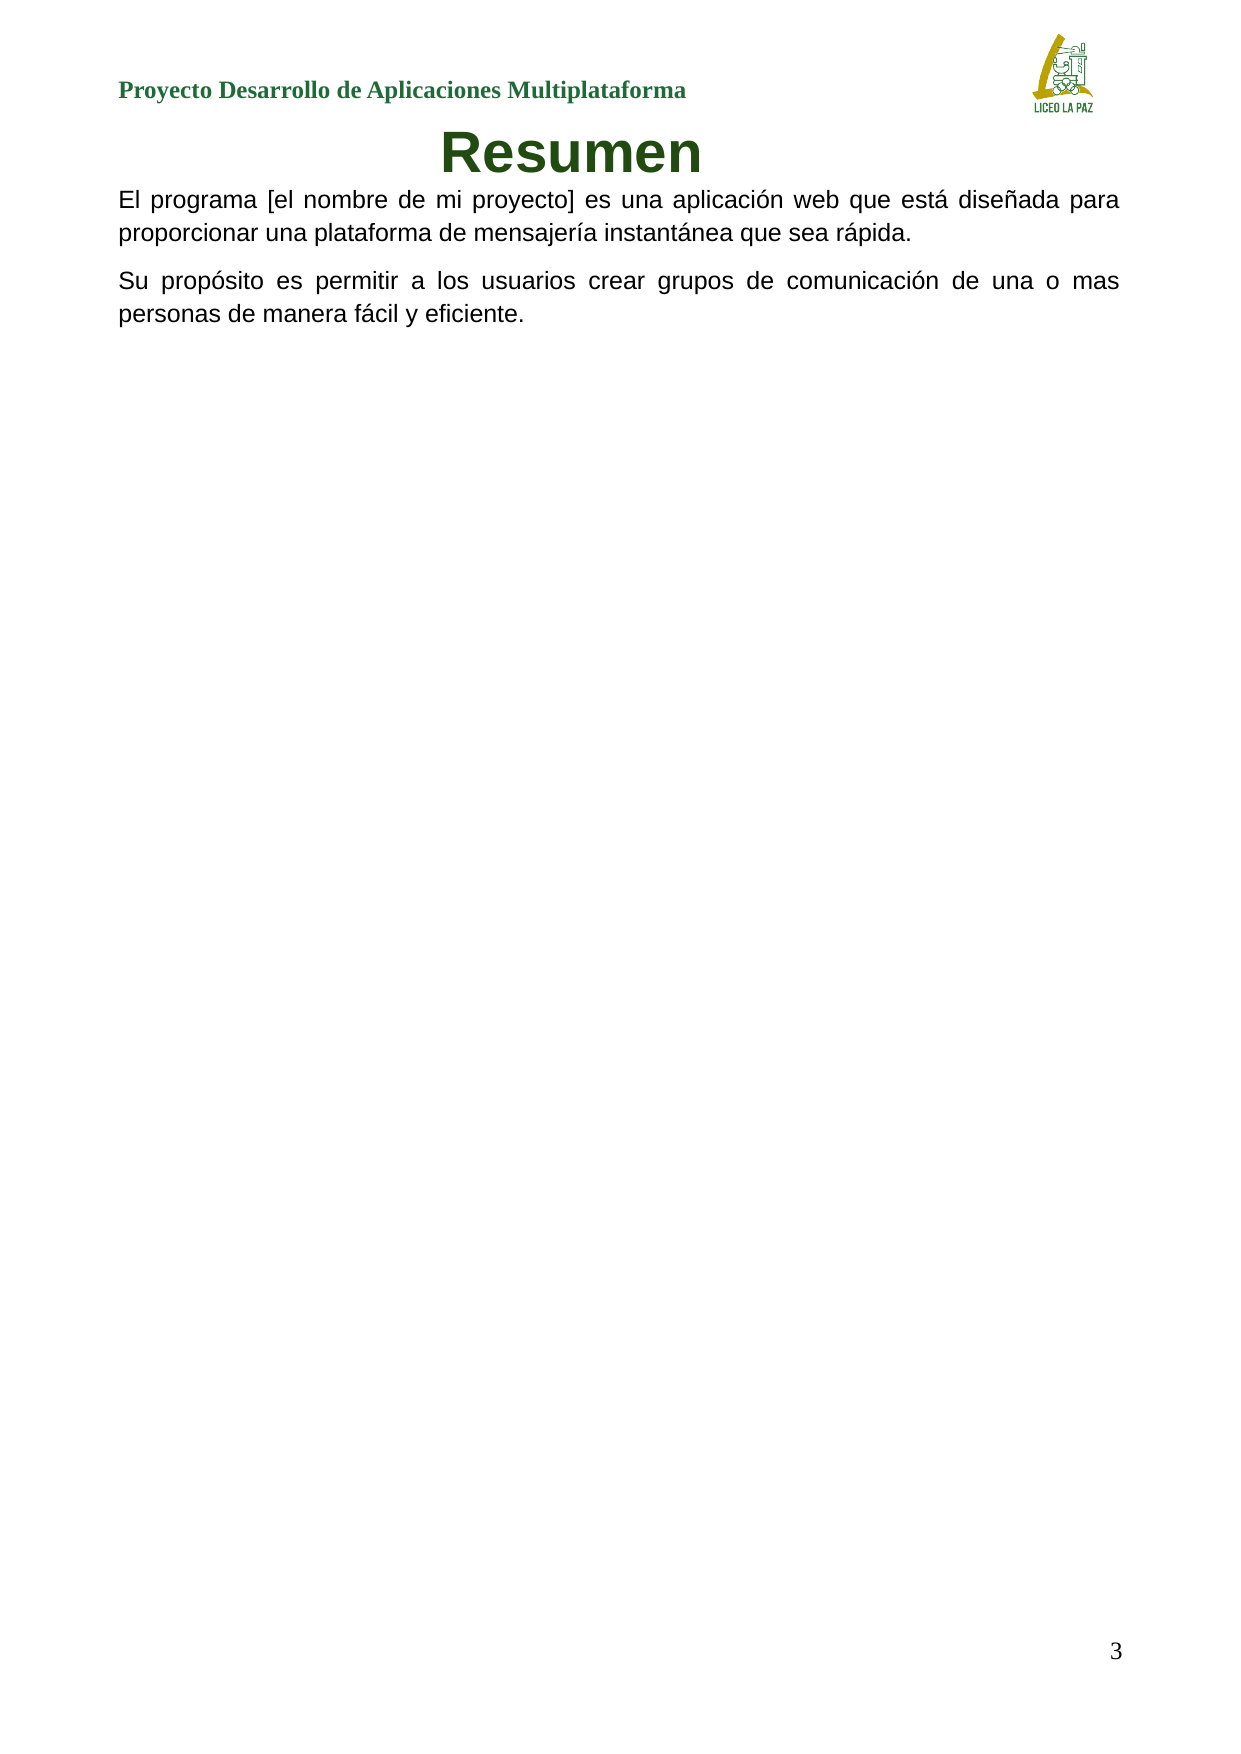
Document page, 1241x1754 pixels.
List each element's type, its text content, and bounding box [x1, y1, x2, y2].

subtitle Resumen [118, 118, 1122, 185]
text Su propósito es permitir a los usuarios crear grupos de comunicación de una o mas personas de manera fácil y eficiente. [118, 266, 1122, 328]
text El programa [el nombre de mi proyecto] es una aplicación web que está diseñada para proporcionar una plataforma de mensajería instantánea que sea rápida. [118, 185, 1122, 247]
